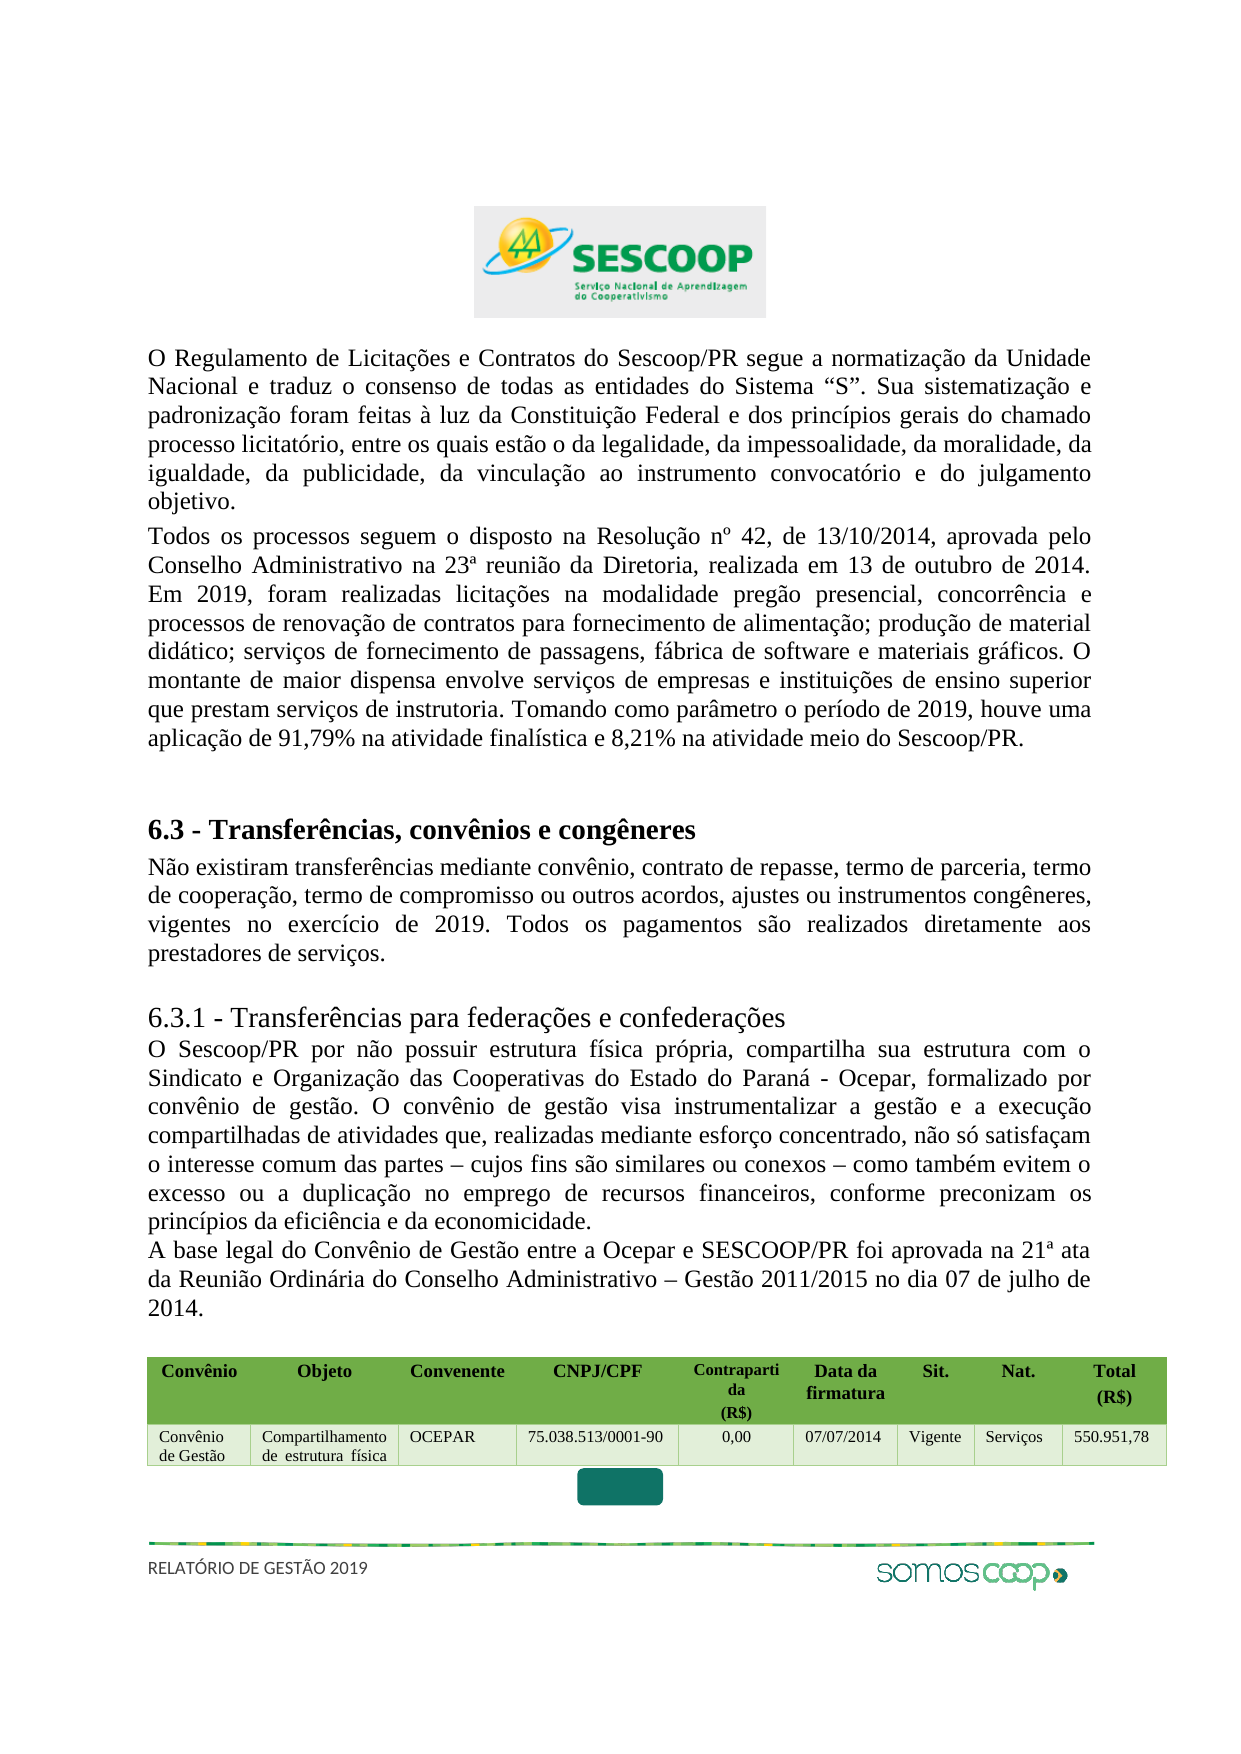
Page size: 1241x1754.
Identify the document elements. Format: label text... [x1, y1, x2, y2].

table_header Nat. [974, 1358, 1063, 1424]
subtitle 6.3 - Transferências, convênios e congêneres [148, 812, 1092, 846]
table_header Contrapartida (R$) [679, 1358, 794, 1424]
table_header Convênio [148, 1358, 251, 1424]
table_cell 550.951,78 [1063, 1425, 1166, 1465]
subtitle 6.3.1 - Transferências para federações e confederações [148, 1000, 1092, 1034]
table_cell 07/07/2014 [794, 1425, 897, 1465]
text Não existiram transferências mediante convênio, contrato de repasse, termo de parceria, termo de cooperação, termo de compromisso ou outros acordos, ajustes ou instrumentos congêneres, vigentes no exercício de 2019. Todos os pagamentos são realizados diretamente aos prestadores de serviços. [148, 852, 1092, 967]
table_header CNPJ/CPF [516, 1358, 679, 1424]
subtitle Todos os processos seguem o disposto na Resolução nº 42, de 13/10/2014, aprovada pelo Conselho Administrativo na 23ª reunião da Diretoria, realizada em 13 de outubro de 2014. Em 2019, foram realizadas licitações na modalidade pregão presencial, concorrência e processos de renovação de contratos para fornecimento de alimentação; produção de material didático; serviços de fornecimento de passagens, fábrica de software e materiais gráficos. O montante de maior dispensa envolve serviços de empresas e instituições de ensino superior que prestam serviços de instrutoria. Tomando como parâmetro o período de 2019, houve uma aplicação de 91,79% na atividade finalística e 8,21% na atividade meio do Sescoop/PR. [148, 521, 1092, 751]
table_header Sit. [897, 1358, 974, 1424]
table_cell Compartilhamento de estrutura física [251, 1425, 398, 1465]
table_cell OCEPAR [399, 1425, 516, 1465]
text O Sescoop/PR por não possuir estrutura física própria, compartilha sua estrutura com o Sindicato e Organização das Cooperativas do Estado do Paraná - Ocepar, formalizado por convênio de gestão. O convênio de gestão visa instrumentalizar a gestão e a execução compartilhadas de atividades que, realizadas mediante esforço concentrado, não só satisfaçam o interesse comum das partes – cujos fins são similares ou conexos – como também evitem o excesso ou a duplicação no emprego de recursos financeiros, conforme preconizam os princípios da eficiência e da economicidade. [148, 1034, 1092, 1235]
table_cell Serviços [975, 1425, 1062, 1465]
table_cell Convênio de Gestão [148, 1425, 250, 1465]
table_header Convenente [398, 1358, 516, 1424]
subtitle O Regulamento de Licitações e Contratos do Sescoop/PR segue a normatização da Unidade Nacional e traduz o consenso de todas as entidades do Sistema “S”. Sua sistematização e padronização foram feitas à luz da Constituição Federal e dos princípios gerais do chamado processo licitatório, entre os quais estão o da legalidade, da impessoalidade, da moralidade, da igualdade, da publicidade, da vinculação ao instrumento convocatório e do julgamento objetivo. [148, 343, 1092, 515]
table_cell 75.038.513/0001-90 [517, 1425, 678, 1465]
table_header Objeto [251, 1358, 398, 1424]
table_cell 0,00 [679, 1425, 793, 1465]
table_header Total (R$) [1063, 1358, 1166, 1424]
table_header Data da firmatura [794, 1358, 897, 1424]
table_cell Vigente [898, 1425, 974, 1465]
text A base legal do Convênio de Gestão entre a Ocepar e SESCOOP/PR foi aprovada na 21ª ata da Reunião Ordinária do Conselho Administrativo – Gestão 2011/2015 no dia 07 de julho de 2014. [148, 1235, 1092, 1321]
